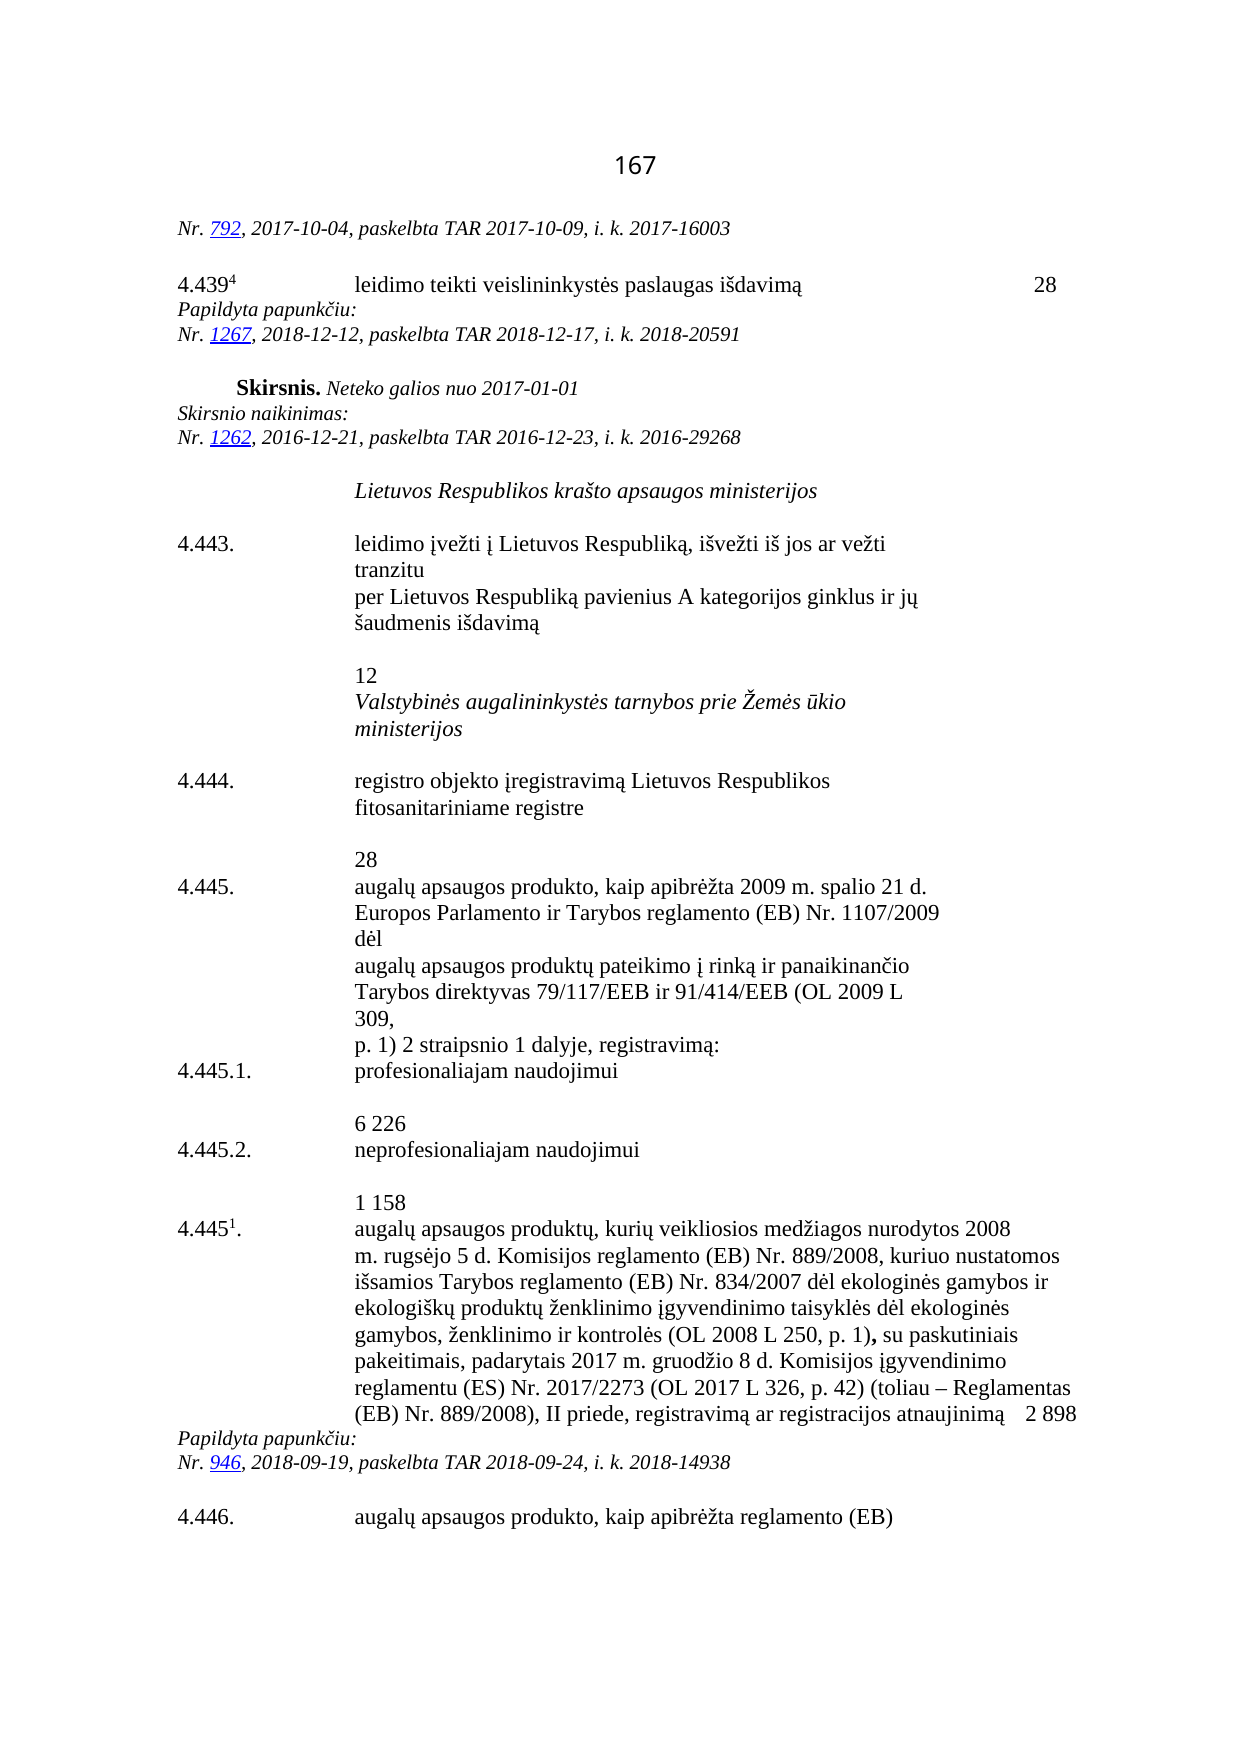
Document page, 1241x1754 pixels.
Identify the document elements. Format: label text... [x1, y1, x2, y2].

text Nr. 792, 2017-10-04, paskelbta TAR 2017-10-09, i. k. 2017-16003 [177, 216, 1093, 240]
text augalų apsaugos produktų pateikimo į rinką ir panaikinančio [354, 952, 945, 978]
text Europos Parlamento ir Tarybos reglamento (EB) Nr. 1107/2009 dėl [354, 899, 945, 952]
text per Lietuvos Respubliką pavienius A kategorijos ginklus ir jų [354, 583, 945, 609]
text Skirsnio naikinimas: [177, 401, 1093, 425]
text Papildyta papunkčiu: [177, 297, 1093, 321]
text Skirsnis. Neteko galios nuo 2017-01-01 [177, 374, 1093, 401]
text 4.445.1. profesionaliajam naudojimui 6 226 [177, 1057, 945, 1136]
text Nr. 1262, 2016-12-21, paskelbta TAR 2016-12-23, i. k. 2016-29268 [177, 425, 1093, 449]
text fitosanitariniame registre 28 [354, 794, 945, 873]
text 4.446. augalų apsaugos produkto, kaip apibrėžta reglamento (EB) [177, 1503, 945, 1529]
text Tarybos direktyvas 79/117/EEB ir 91/414/EEB (OL 2009 L 309, [354, 978, 945, 1031]
text p. 1) 2 straipsnio 1 dalyje, registravimą: [354, 1031, 945, 1057]
text 4.4451. augalų apsaugos produktų, kurių veikliosios medžiagos nurodytos 2008 m. rugsėjo 5 d. Komisijos reglamento (EB) Nr. 889/2008, kuriuo nustatomos išsamios Tarybos reglamento (EB) Nr. 834/2007 dėl ekologinės gamybos ir ekologiškų produktų ženklinimo įgyvendinimo taisyklės dėl ekologinės gamybos, ženklinimo ir kontrolės (OL 2008 L 250, p. 1), su paskutiniais pakeitimais, padarytais 2017 m. gruodžio 8 d. Komisijos įgyvendinimo reglamentu (ES) Nr. 2017/2273 (OL 2017 L 326, p. 42) (toliau – Reglamentas (EB) Nr. 889/2008), II priede, registravimą ar registracijos atnaujinimą 2 898 [177, 1215, 1093, 1426]
text Nr. 1267, 2018-12-12, paskelbta TAR 2018-12-17, i. k. 2018-20591 [177, 321, 1093, 346]
text šaudmenis išdavimą 12 [354, 609, 945, 688]
text Lietuvos Respublikos krašto apsaugos ministerijos [354, 477, 945, 530]
text Papildyta papunkčiu: [177, 1426, 1093, 1450]
text 4.444. registro objekto įregistravimą Lietuvos Respublikos [177, 767, 945, 794]
text Nr. 946, 2018-09-19, paskelbta TAR 2018-09-24, i. k. 2018-14938 [177, 1450, 1093, 1474]
text Valstybinės augalininkystės tarnybos prie Žemės ūkio ministerijos [354, 688, 945, 767]
text 4.443. leidimo įvežti į Lietuvos Respubliką, išvežti iš jos ar vežti tranzitu [177, 530, 945, 583]
text 4.445.2. neprofesionaliajam naudojimui 1 158 [177, 1136, 945, 1215]
text 4.445. augalų apsaugos produkto, kaip apibrėžta 2009 m. spalio 21 d. [177, 873, 945, 899]
text 4.4394 leidimo teikti veislininkystės paslaugas išdavimą 28 [177, 269, 1093, 297]
